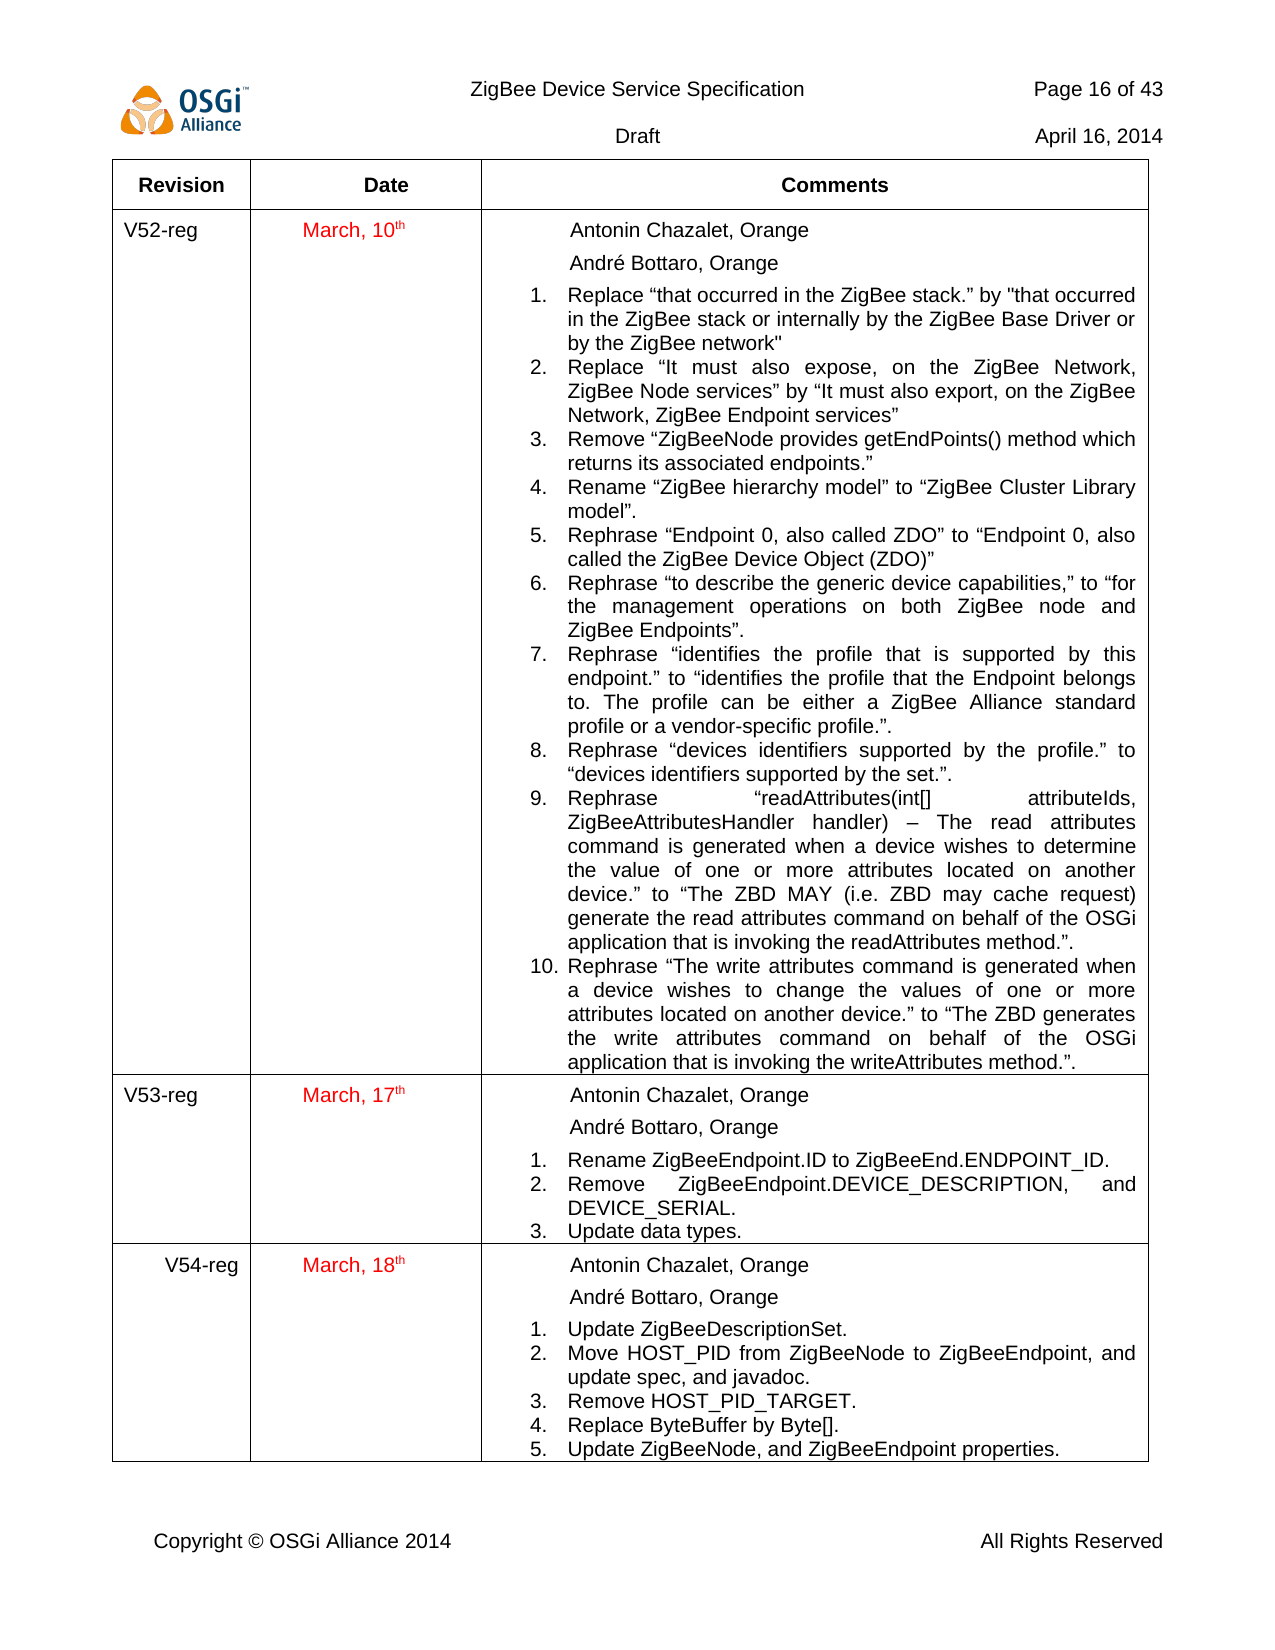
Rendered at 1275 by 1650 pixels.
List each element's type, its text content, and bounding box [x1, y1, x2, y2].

table_cell Antonin Chazalet, Orange André Bottaro, Orange Rename ZigBeeEndpoint.ID to ZigBeeEnd.ENDPOINT_ID. Remove ZigBeeEndpoint.DEVICE_DESCRIPTION, and DEVICE_SERIAL. Update data types. [482, 1075, 1148, 1243]
table_cell V53-reg [113, 1075, 250, 1243]
table_header Date [251, 160, 481, 209]
table_cell March, 17th [251, 1075, 481, 1243]
picture [113, 78, 257, 142]
table_header Comments [482, 160, 1148, 209]
table_cell March, 10th [251, 210, 481, 1073]
table_cell Antonin Chazalet, Orange André Bottaro, Orange Replace “that occurred in the ZigBee stack.” by "that occurred in the ZigBee stack or internally by the ZigBee Base Driver or by the ZigBee network" Replace “It must also expose, on the ZigBee Network, ZigBee Node services” by “It must also export, on the ZigBee Network, ZigBee Endpoint services” Remove “ZigBeeNode provides getEndPoints() method which returns its associated endpoints.” Rename “ZigBee hierarchy model” to “ZigBee Cluster Library model”. Rephrase “Endpoint 0, also called ZDO” to “Endpoint 0, also called the ZigBee Device Object (ZDO)” Rephrase “to describe the generic device capabilities,” to “for the management operations on both ZigBee node and ZigBee Endpoints”. Rephrase “identifies the profile that is supported by this endpoint.” to “identifies the profile that the Endpoint belongs to. The profile can be either a ZigBee Alliance standard profile or a vendor-specific profile.”. Rephrase “devices identifiers supported by the profile.” to “devices identifiers supported by the set.”. Rephrase “readAttributes(int[] attributeIds, ZigBeeAttributesHandler handler) – The read attributes command is generated when a device wishes to determine the value of one or more attributes located on another device.” to “The ZBD MAY (i.e. ZBD may cache request) generate the read attributes command on behalf of the OSGi application that is invoking the readAttributes method.”. Rephrase “The write attributes command is generated when a device wishes to change the values of one or more attributes located on another device.” to “The ZBD generates the write attributes command on behalf of the OSGi application that is invoking the writeAttributes method.”. [482, 210, 1148, 1073]
table_cell March, 18th [251, 1244, 481, 1461]
table_cell V52-reg [113, 210, 250, 1073]
table_cell Antonin Chazalet, Orange André Bottaro, Orange Update ZigBeeDescriptionSet. Move HOST_PID from ZigBeeNode to ZigBeeEndpoint, and update spec, and javadoc. Remove HOST_PID_TARGET. Replace ByteBuffer by Byte[]. Update ZigBeeNode, and ZigBeeEndpoint properties. [482, 1244, 1148, 1461]
table_header Revision [113, 160, 250, 209]
table_cell V54-reg [113, 1244, 250, 1461]
